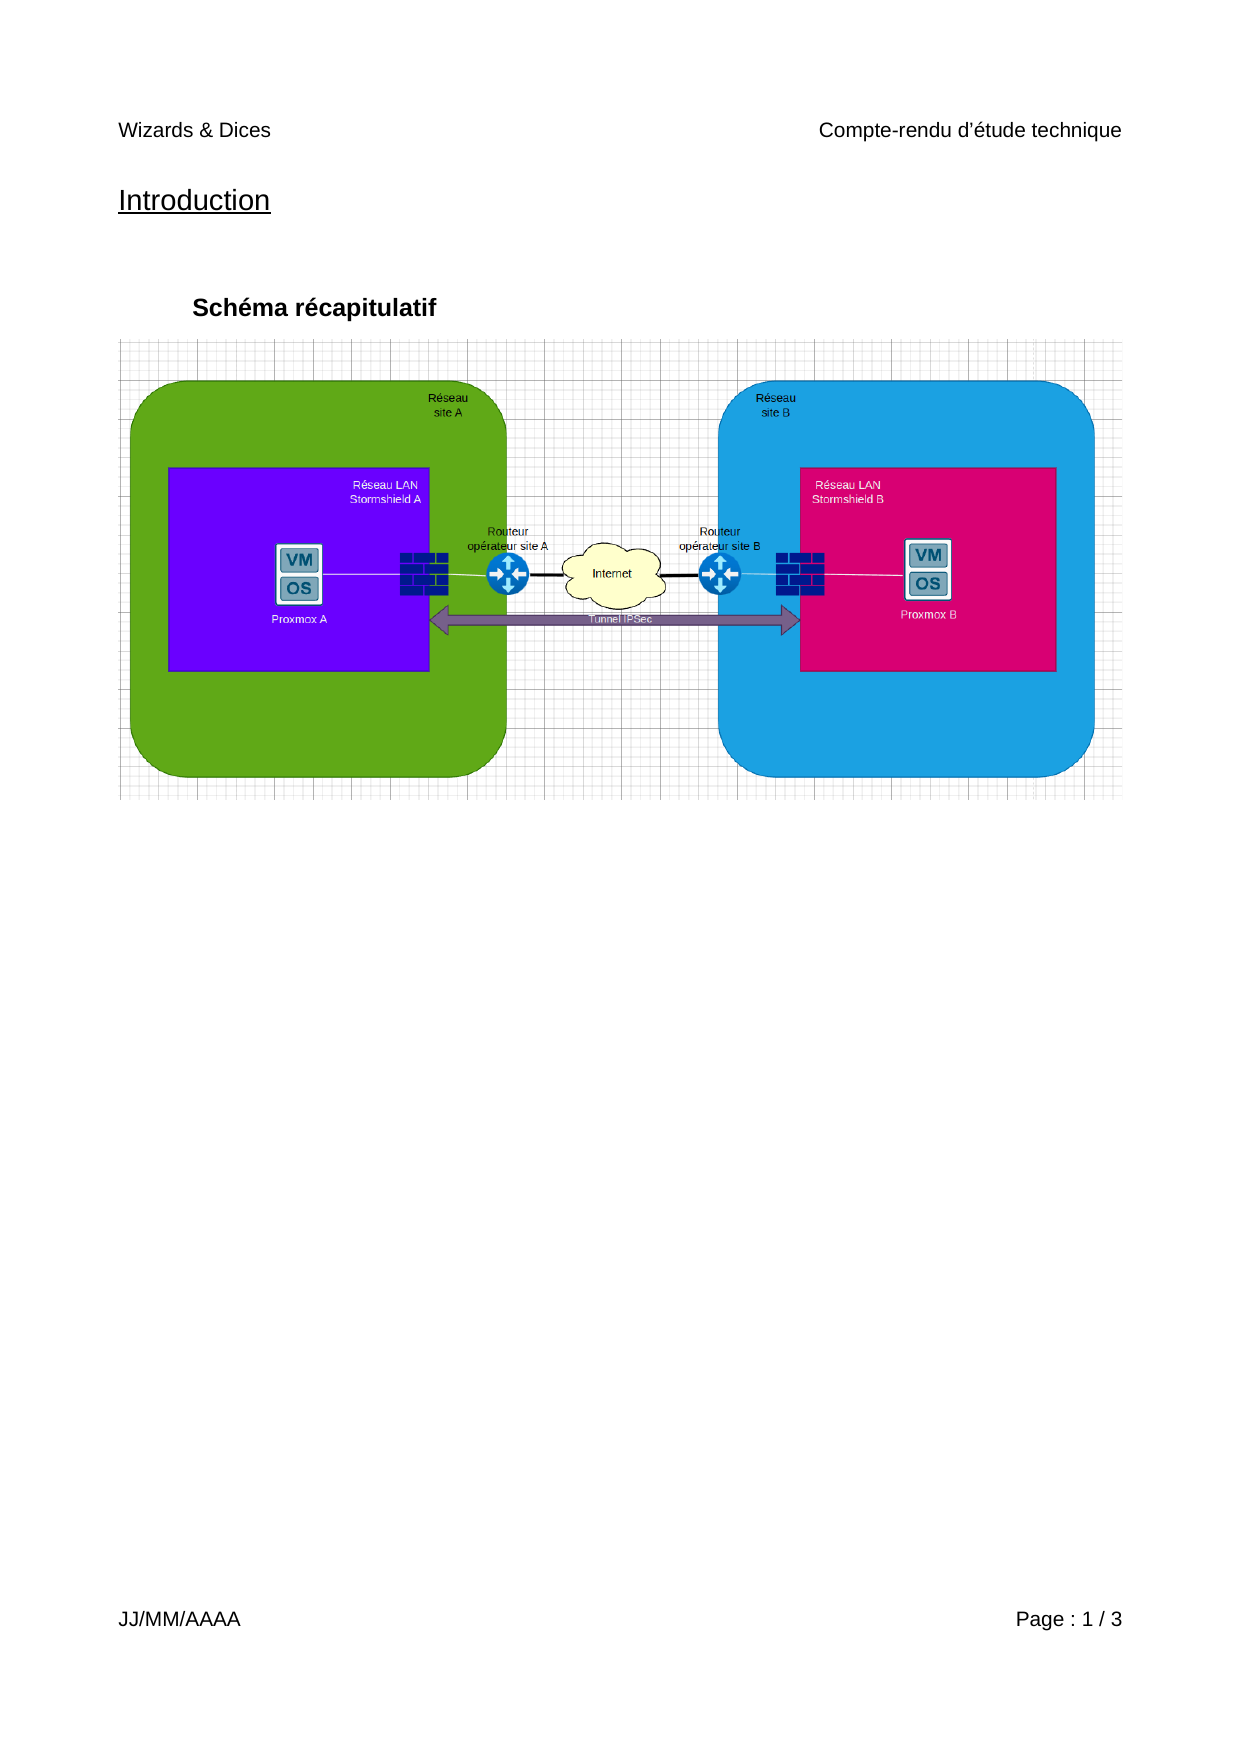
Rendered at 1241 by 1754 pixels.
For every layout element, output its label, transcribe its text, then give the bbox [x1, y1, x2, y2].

subtitle Introduction [118, 183, 1122, 217]
picture [118, 339, 1123, 800]
subtitle Schéma récapitulatif [192, 293, 1122, 321]
